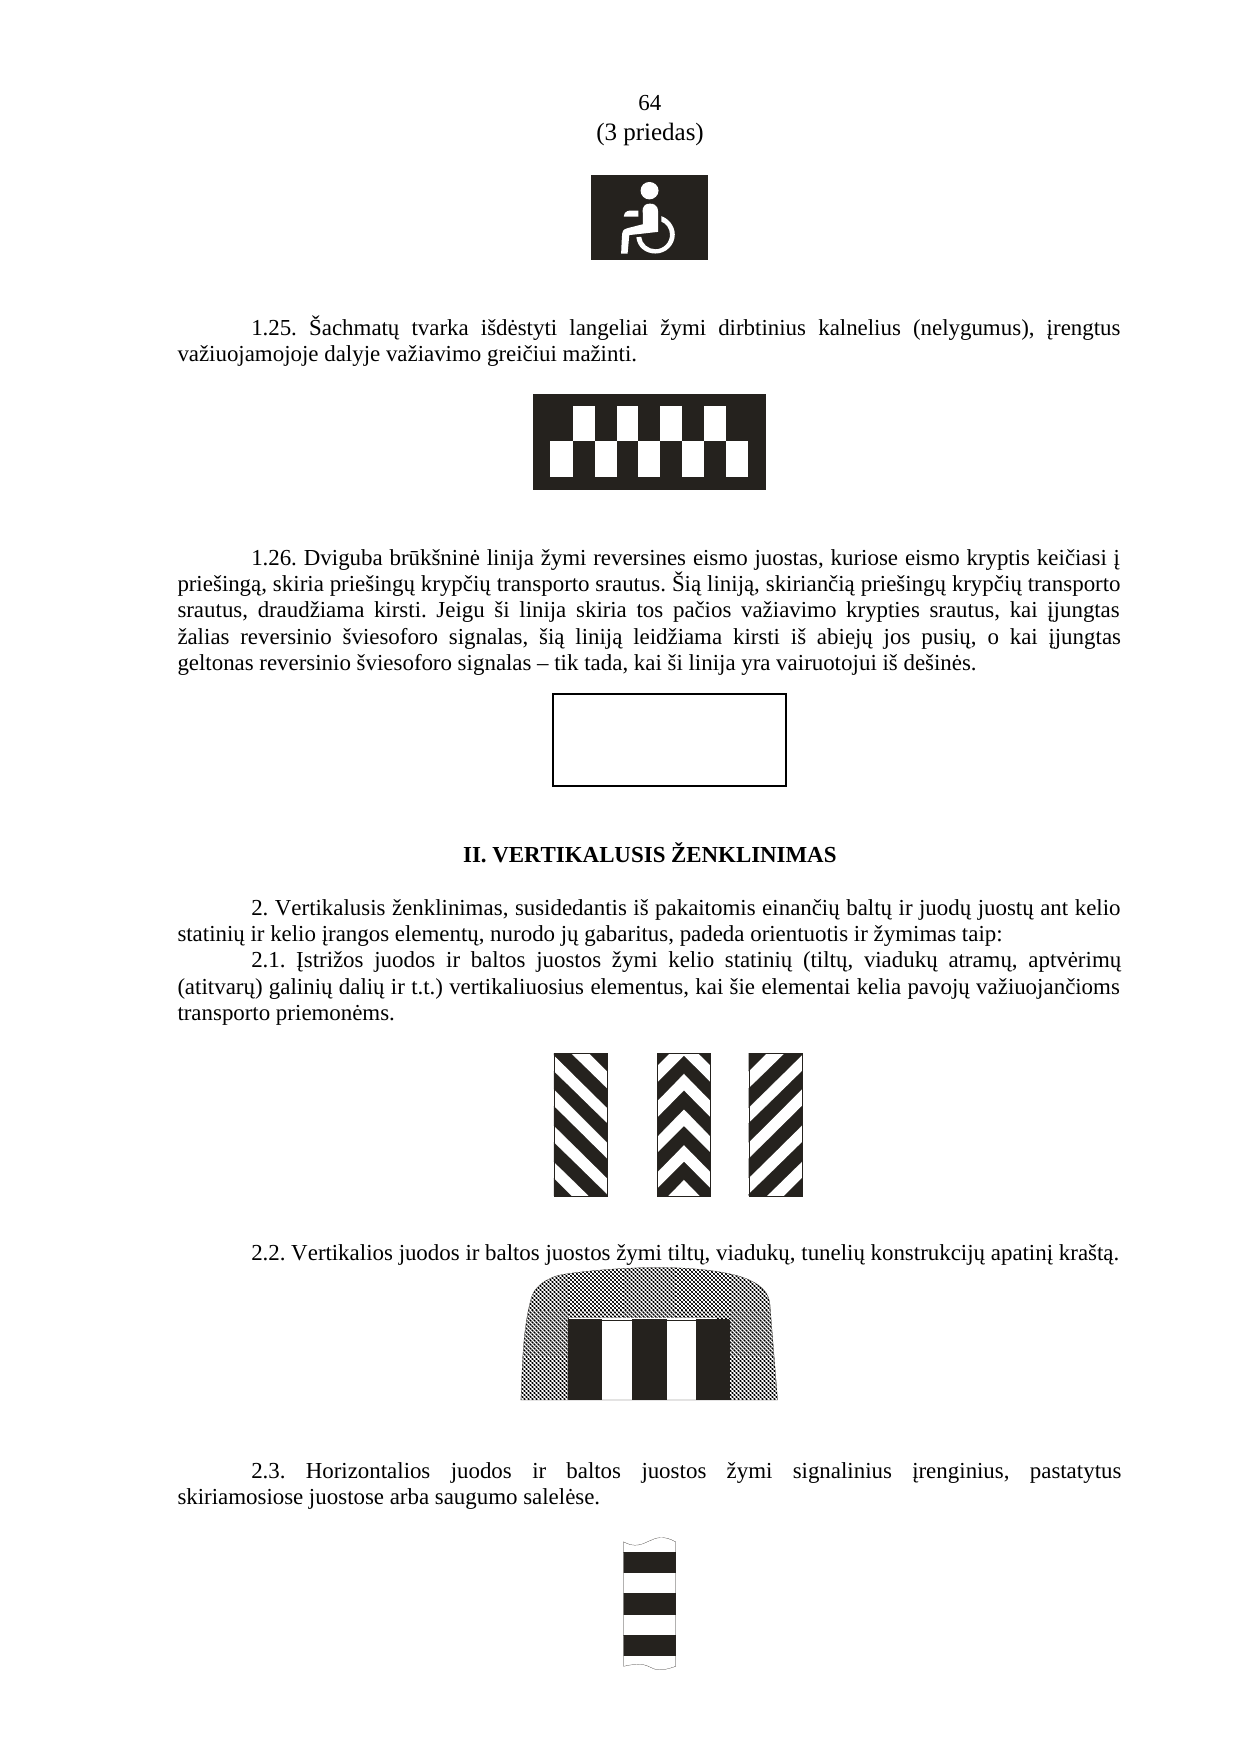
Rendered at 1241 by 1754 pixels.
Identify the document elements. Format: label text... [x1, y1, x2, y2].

text 1.26. Dviguba brūkšninė linija žymi reversines eismo juostas, kuriose eismo kryptis keičiasi į priešingą, skiria priešingų krypčių transporto srautus. Šią liniją, skiriančią priešingų krypčių transporto srautus, draudžiama kirsti. Jeigu ši linija skiria tos pačios važiavimo krypties srautus, kai įjungtas žalias reversinio šviesoforo signalas, šią liniją leidžiama kirsti iš abiejų jos pusių, o kai įjungtas geltonas reversinio šviesoforo signalas – tik tada, kai ši linija yra vairuotojui iš dešinės. [177, 544, 1122, 676]
text 2. Vertikalusis ženklinimas, susidedantis iš pakaitomis einančių baltų ir juodų juostų ant kelio statinių ir kelio įrangos elementų, nurodo jų gabaritus, padeda orientuotis ir žymimas taip: [177, 894, 1122, 946]
text 2.3. Horizontalios juodos ir baltos juostos žymi signalinius įrenginius, pastatytus skiriamosiose juostose arba saugumo salelėse. [177, 1457, 1122, 1509]
text 1.25. Šachmatų tvarka išdėstyti langeliai žymi dirbtinius kalnelius (nelygumus), įrengtus važiuojamojoje dalyje važiavimo greičiui mažinti. [177, 314, 1122, 366]
subtitle II. Vertikalusis ženklinimas [177, 841, 1122, 867]
text 2.2. Vertikalios juodos ir baltos juostos žymi tiltų, viadukų, tunelių konstrukcijų apatinį kraštą. [177, 1239, 1122, 1265]
text 2.1. Įstrižos juodos ir baltos juostos žymi kelio statinių (tiltų, viadukų atramų, aptvėrimų (atitvarų) galinių dalių ir t.t.) vertikaliuosius elementus, kai šie elementai kelia pavojų važiuojančioms transporto priemonėms. [177, 946, 1122, 1025]
